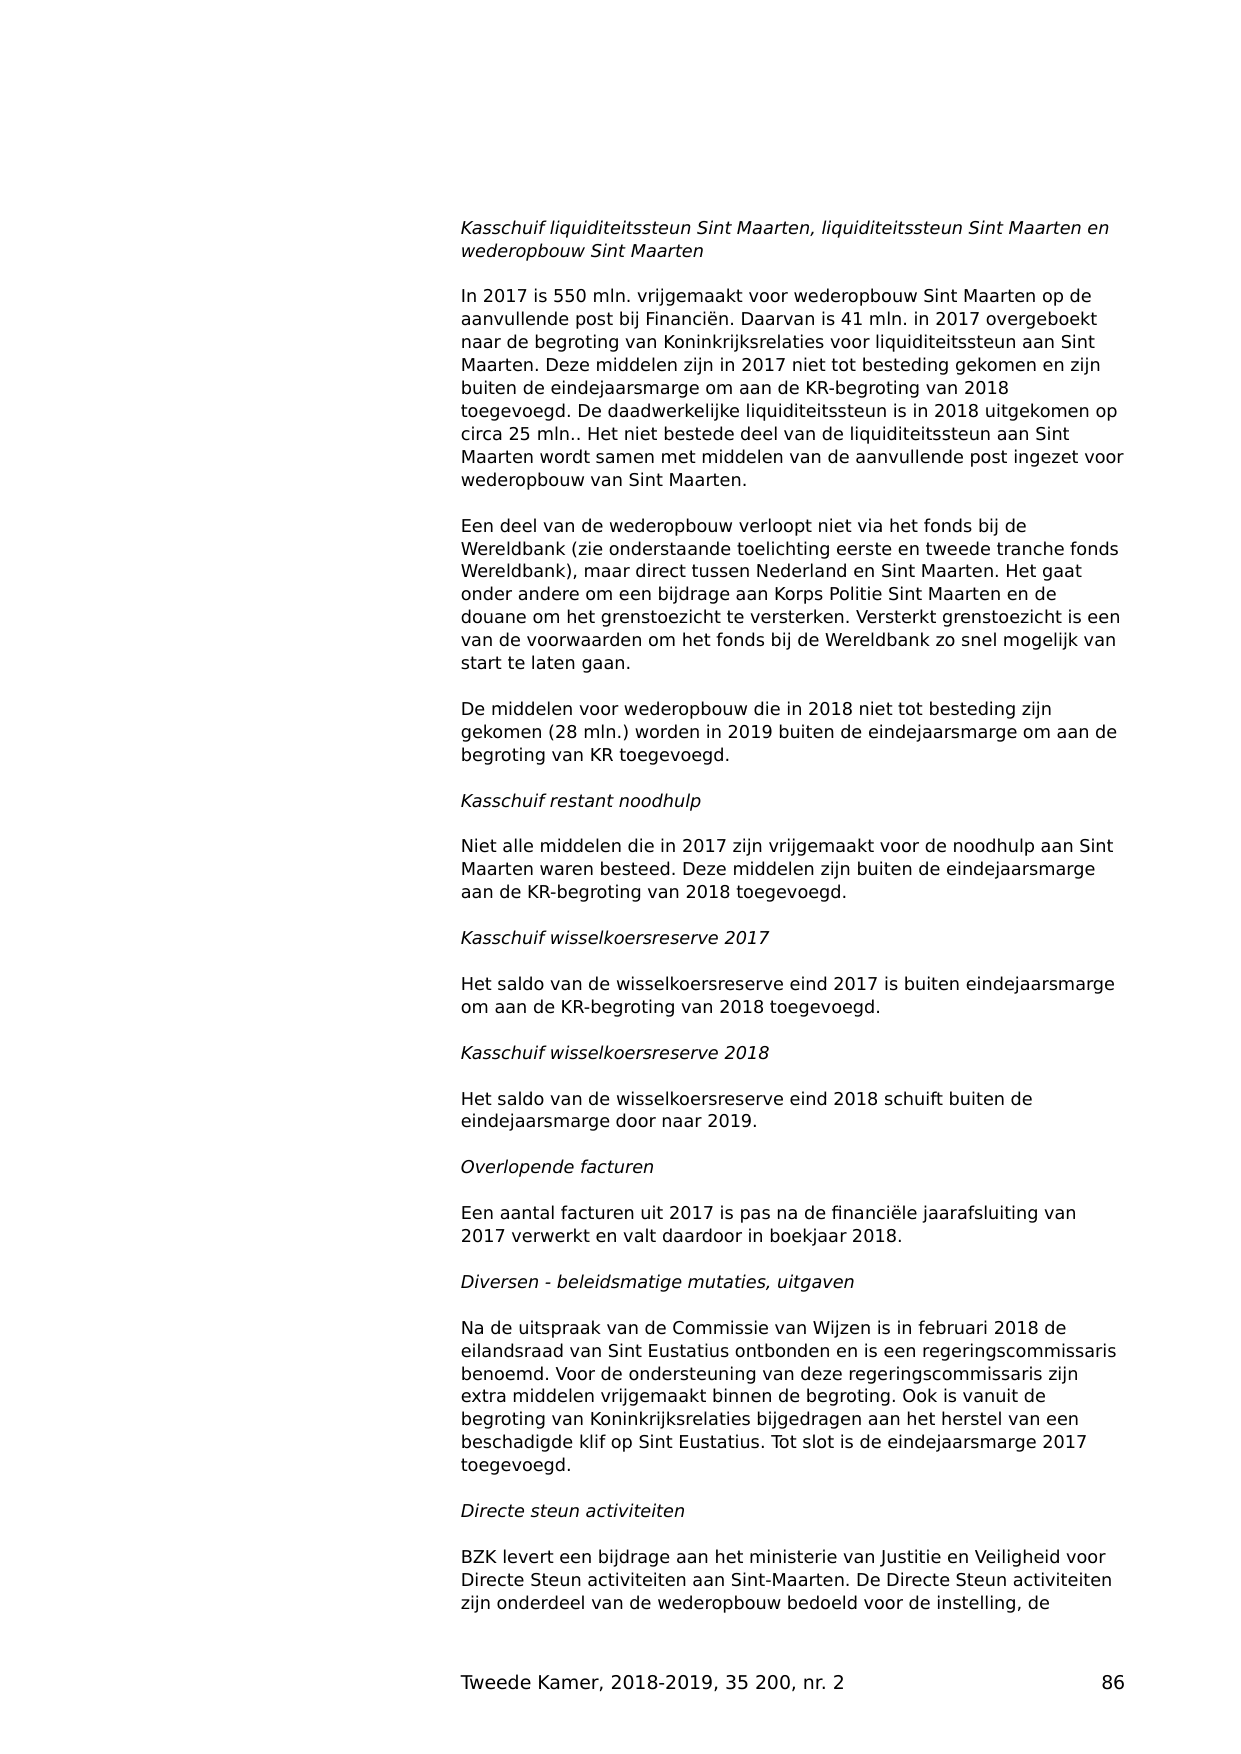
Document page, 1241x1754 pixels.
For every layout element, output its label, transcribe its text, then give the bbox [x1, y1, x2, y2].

text Diversen - beleidsmatige mutaties, uitgaven [461, 1270, 1125, 1293]
text Kasschuif restant noodhulp [461, 789, 1125, 812]
text Directe steun activiteiten [461, 1499, 1125, 1522]
text De middelen voor wederopbouw die in 2018 niet tot besteding zijn gekomen (28 mln.) worden in 2019 buiten de eindejaarsmarge om aan de begroting van KR toegevoegd. [461, 697, 1125, 766]
text Kasschuif wisselkoersreserve 2018 [461, 1041, 1125, 1064]
text Kasschuif liquiditeitssteun Sint Maarten, liquiditeitssteun Sint Maarten en wederopbouw Sint Maarten [461, 216, 1125, 262]
text Overlopende facturen [461, 1155, 1125, 1178]
text Kasschuif wisselkoersreserve 2017 [461, 926, 1125, 949]
text Een aantal facturen uit 2017 is pas na de financiële jaarafsluiting van 2017 verwerkt en valt daardoor in boekjaar 2018. [461, 1201, 1125, 1247]
text Het saldo van de wisselkoersreserve eind 2018 schuift buiten de eindejaarsmarge door naar 2019. [461, 1087, 1125, 1132]
text In 2017 is 550 mln. vrijgemaakt voor wederopbouw Sint Maarten op de aanvullende post bij Financiën. Daarvan is 41 mln. in 2017 overgeboekt naar de begroting van Koninkrijksrelaties voor liquiditeitssteun aan Sint Maarten. Deze middelen zijn in 2017 niet tot besteding gekomen en zijn buiten de eindejaarsmarge om aan de KR-begroting van 2018 toegevoegd. De daadwerkelijke liquiditeitssteun is in 2018 uitgekomen op circa 25 mln.. Het niet bestede deel van de liquiditeitssteun aan Sint Maarten wordt samen met middelen van de aanvullende post ingezet voor wederopbouw van Sint Maarten. [461, 284, 1125, 491]
text Een deel van de wederopbouw verloopt niet via het fonds bij de Wereldbank (zie onderstaande toelichting eerste en tweede tranche fonds Wereldbank), maar direct tussen Nederland en Sint Maarten. Het gaat onder andere om een bijdrage aan Korps Politie Sint Maarten en de douane om het grenstoezicht te versterken. Versterkt grenstoezicht is een van de voorwaarden om het fonds bij de Wereldbank zo snel mogelijk van start te laten gaan. [461, 514, 1125, 674]
text Het saldo van de wisselkoersreserve eind 2017 is buiten eindejaarsmarge om aan de KR-begroting van 2018 toegevoegd. [461, 972, 1125, 1018]
text BZK levert een bijdrage aan het ministerie van Justitie en Veiligheid voor Directe Steun activiteiten aan Sint-Maarten. De Directe Steun activiteiten zijn onderdeel van de wederopbouw bedoeld voor de instelling, de [461, 1545, 1125, 1614]
text Na de uitspraak van de Commissie van Wijzen is in februari 2018 de eilandsraad van Sint Eustatius ontbonden en is een regeringscommissaris benoemd. Voor de ondersteuning van deze regeringscommissaris zijn extra middelen vrijgemaakt binnen de begroting. Ook is vanuit de begroting van Koninkrijksrelaties bijgedragen aan het herstel van een beschadigde klif op Sint Eustatius. Tot slot is de eindejaarsmarge 2017 toegevoegd. [461, 1316, 1125, 1476]
text Niet alle middelen die in 2017 zijn vrijgemaakt voor de noodhulp aan Sint Maarten waren besteed. Deze middelen zijn buiten de eindejaarsmarge aan de KR-begroting van 2018 toegevoegd. [461, 834, 1125, 903]
